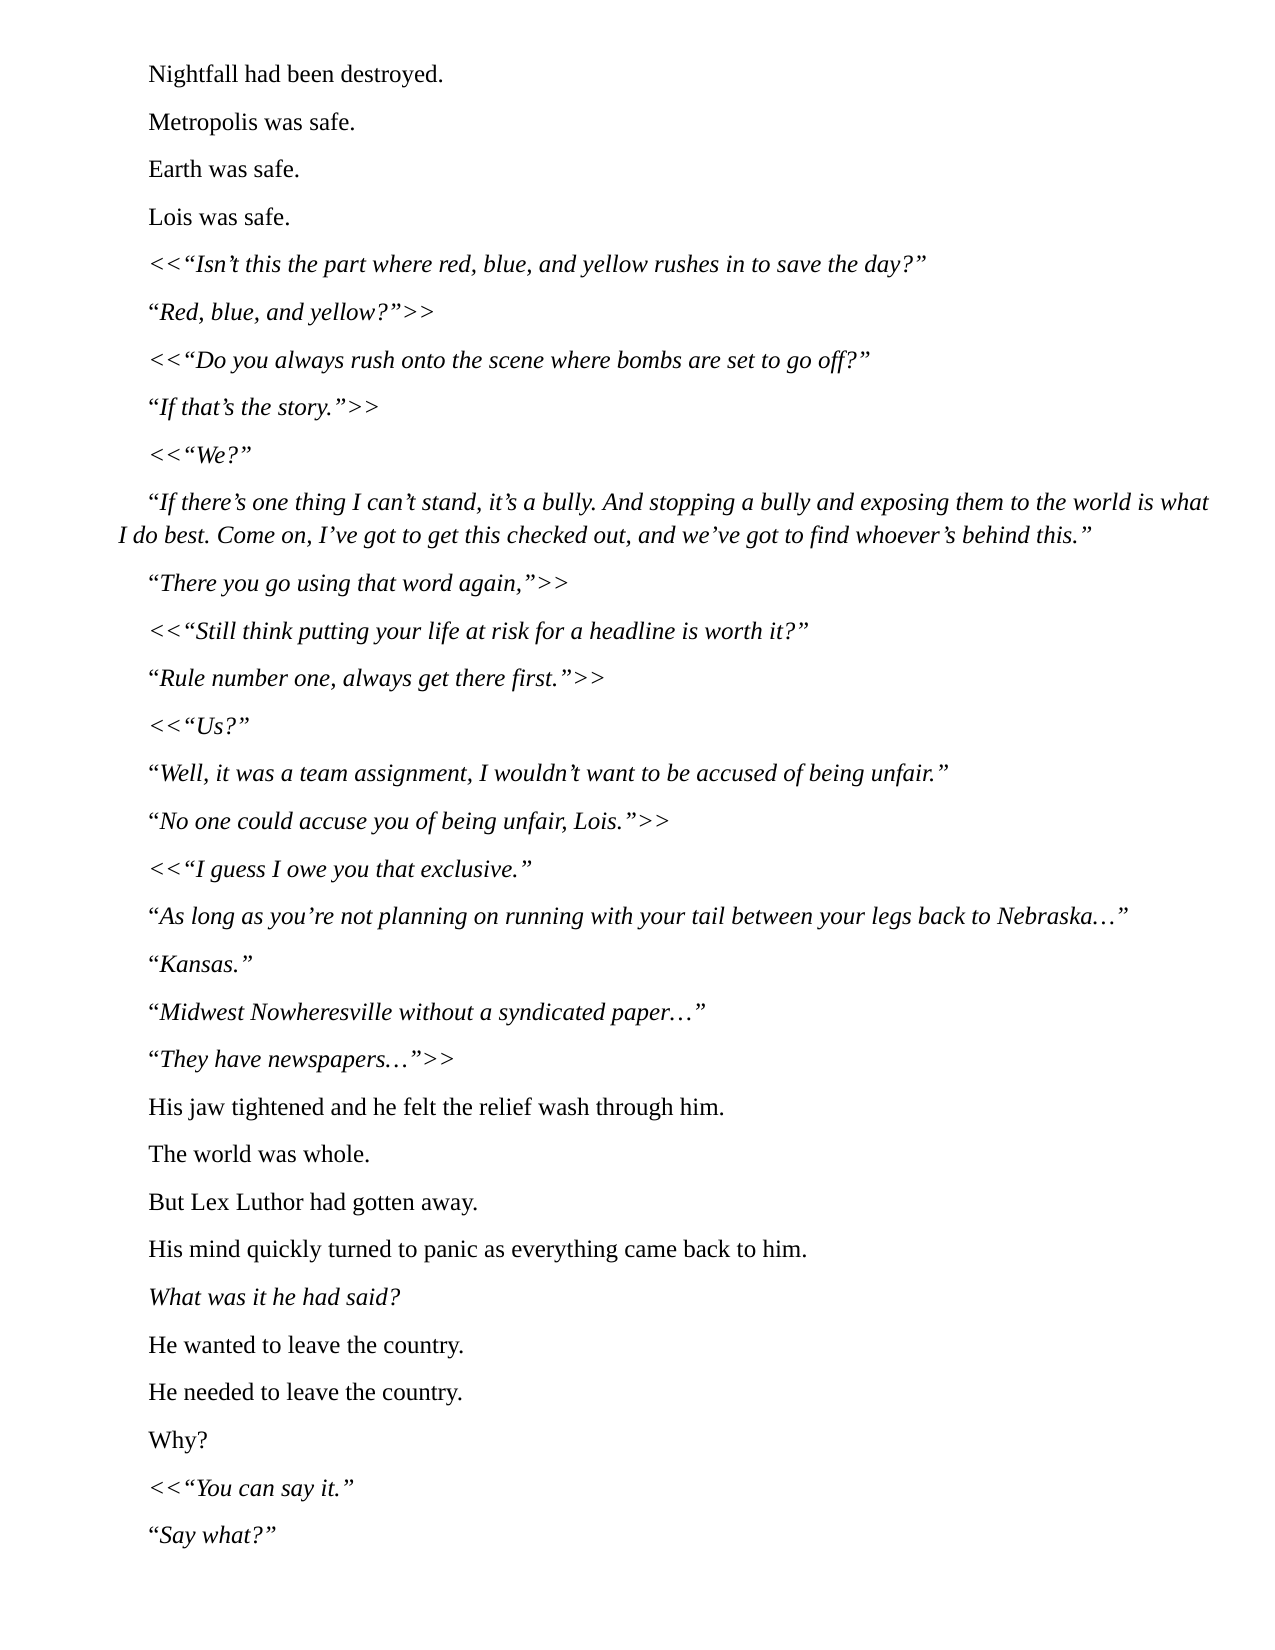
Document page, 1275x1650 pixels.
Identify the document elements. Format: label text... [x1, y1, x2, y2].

text His mind quickly turned to panic as everything came back to him. [118, 1234, 1216, 1263]
text <<“We?” [118, 440, 1216, 469]
text He wanted to leave the country. [118, 1330, 1216, 1358]
text The world was whole. [118, 1139, 1216, 1168]
text <<“Do you always rush onto the scene where bombs are set to go off?” [118, 345, 1216, 373]
text “If there’s one thing I can’t stand, it’s a bully. And stopping a bully and exposing them to the world is what I do best. Come on, I’ve got to get this checked out, and we’ve got to find whoever’s behind this.” [118, 487, 1216, 549]
text “Midwest Nowheresville without a syndicated paper…” [118, 997, 1216, 1025]
text <<“Still think putting your life at risk for a headline is worth it?” [118, 616, 1216, 644]
text <<“You can say it.” [118, 1473, 1216, 1501]
text <<“Us?” [118, 711, 1216, 740]
text His jaw tightened and he felt the relief wash through him. [118, 1092, 1216, 1121]
text What was it he had said? [118, 1282, 1216, 1311]
text <<“Isn’t this the part where red, blue, and yellow rushes in to save the day?” [118, 249, 1216, 278]
text “There you go using that word again,”>> [118, 568, 1216, 597]
text But Lex Luthor had gotten away. [118, 1187, 1216, 1216]
text “As long as you’re not planning on running with your tail between your legs back to Nebraska…” [118, 901, 1216, 930]
text He needed to leave the country. [118, 1377, 1216, 1406]
text “No one could accuse you of being unfair, Lois.”>> [118, 806, 1216, 835]
text “Red, blue, and yellow?”>> [118, 297, 1216, 326]
text “Say what?” [118, 1520, 1216, 1549]
text “Rule number one, always get there first.”>> [118, 663, 1216, 692]
text Nightfall had been destroyed. [118, 59, 1216, 88]
text “Well, it was a team assignment, I wouldn’t want to be accused of being unfair.” [118, 758, 1216, 787]
text Why? [118, 1425, 1216, 1454]
text “They have newspapers…”>> [118, 1044, 1216, 1073]
text “Kansas.” [118, 949, 1216, 978]
text Metropolis was safe. [118, 107, 1216, 135]
text Earth was safe. [118, 154, 1216, 183]
text Lois was safe. [118, 202, 1216, 231]
text “If that’s the story.”>> [118, 392, 1216, 421]
text <<“I guess I owe you that exclusive.” [118, 854, 1216, 882]
